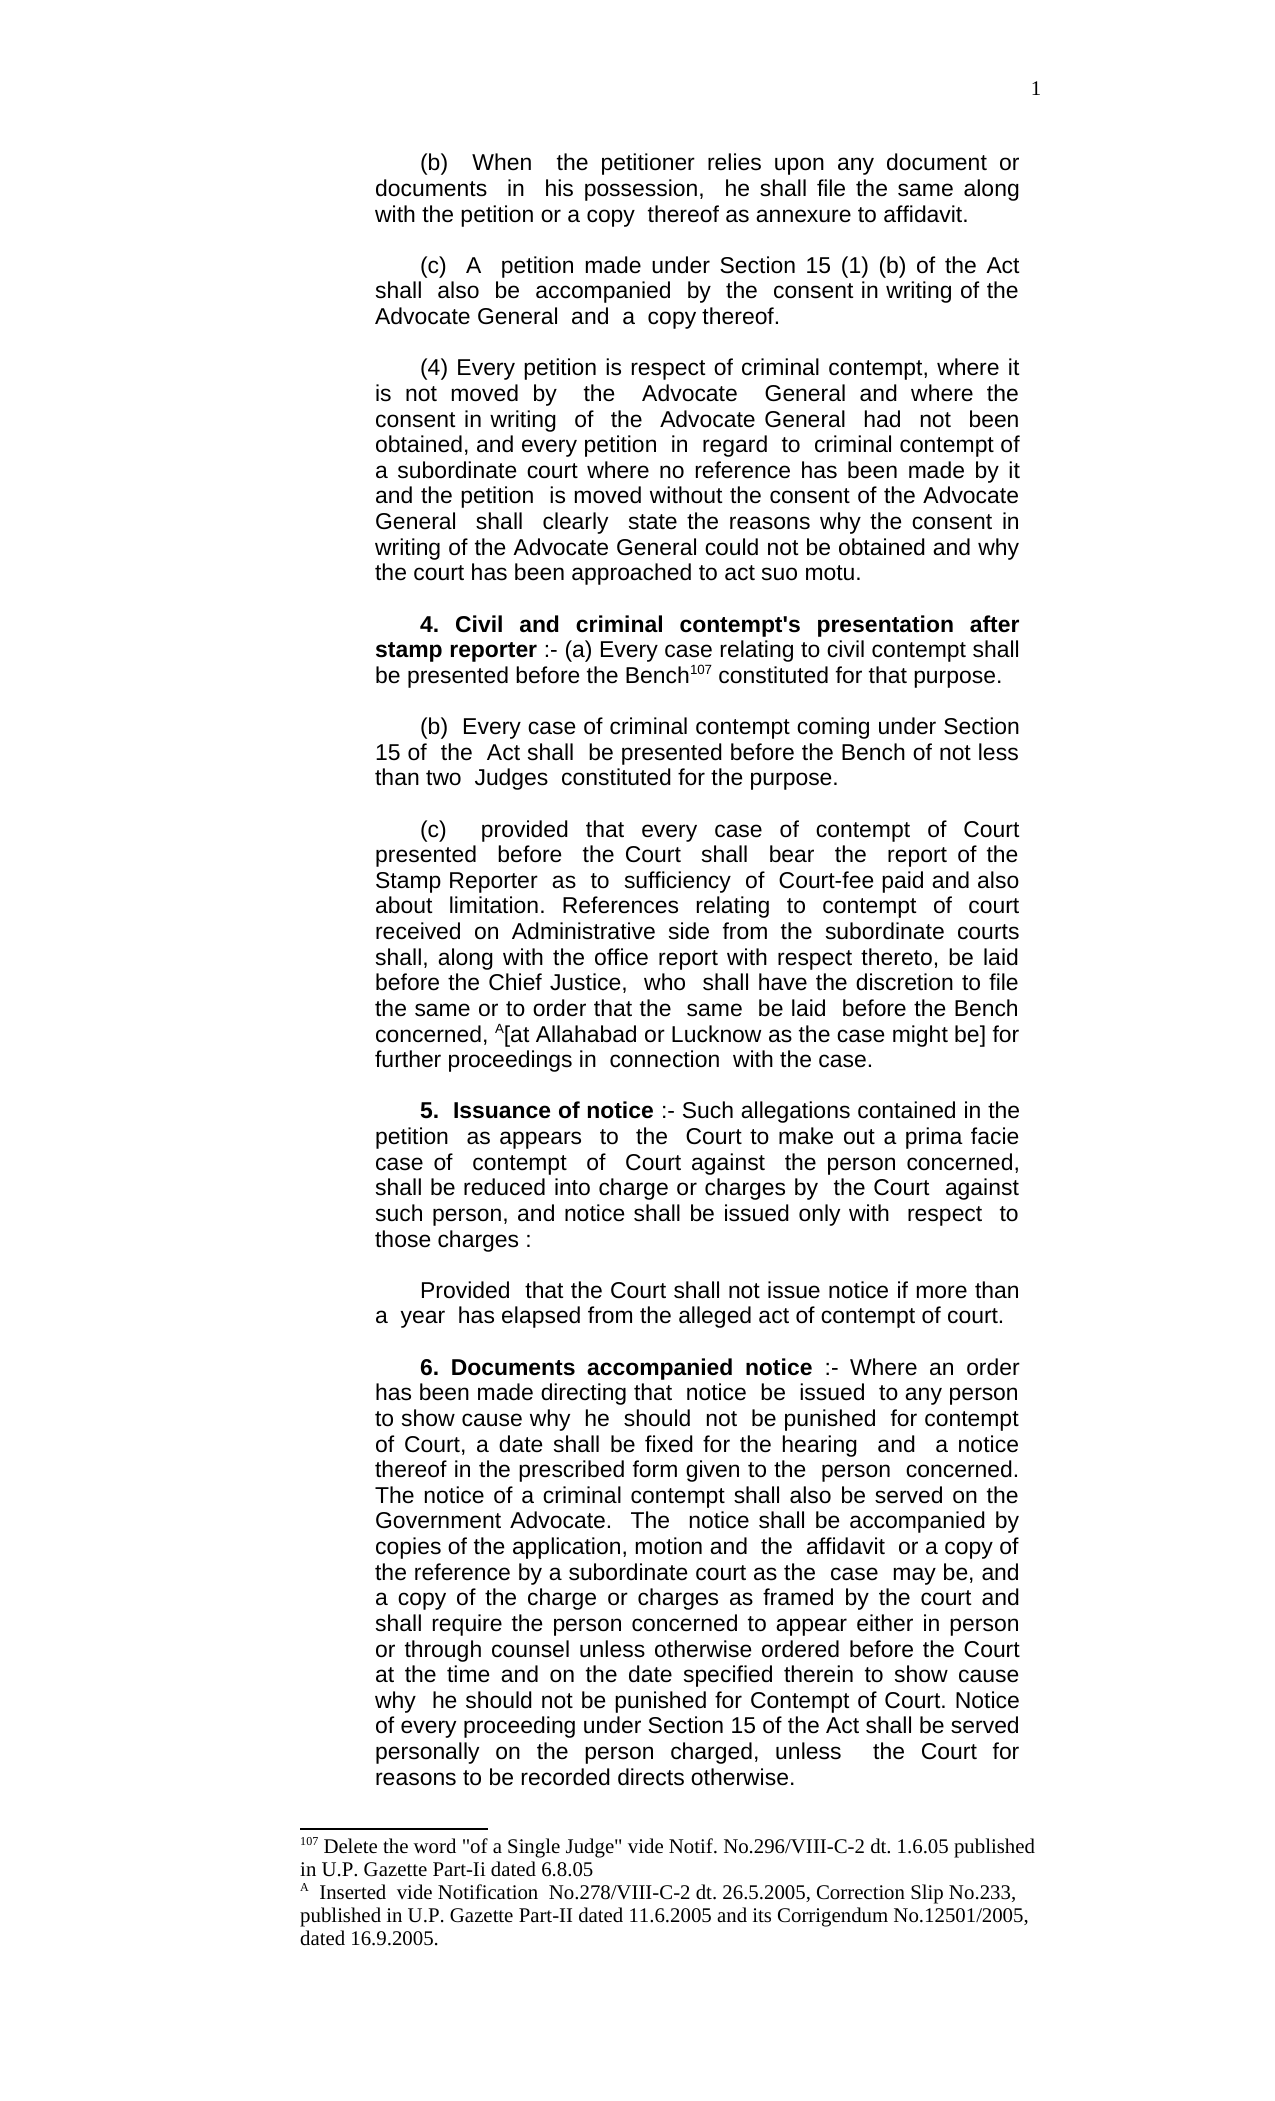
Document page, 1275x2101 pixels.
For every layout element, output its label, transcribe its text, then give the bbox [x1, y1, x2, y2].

text (b) Every case of criminal contempt coming under Section 15 of the Act shall be presented before the Bench of not less than two Judges constituted for the purpose. [375, 714, 1020, 791]
text 6. Documents accompanied notice :- Where an order has been made directing that notice be issued to any person to show cause why he should not be punished for contempt of Court, a date shall be fixed for the hearing and a notice thereof in the prescribed form given to the person concerned. The notice of a criminal contempt shall also be served on the Government Advocate. The notice shall be accompanied by copies of the application, motion and the affidavit or a copy of the reference by a subordinate court as the case may be, and a copy of the charge or charges as framed by the court and shall require the person concerned to appear either in person or through counsel unless otherwise ordered before the Court at the time and on the date specified therein to show cause why he should not be punished for Contempt of Court. Notice of every proceeding under Section 15 of the Act shall be served personally on the person charged, unless the Court for reasons to be recorded directs otherwise. [375, 1354, 1020, 1790]
text (4) Every petition is respect of criminal contempt, where it is not moved by the Advocate General and where the consent in writing of the Advocate General had not been obtained, and every petition in regard to criminal contempt of a subordinate court where no reference has been made by it and the petition is moved without the consent of the Advocate General shall clearly state the reasons why the consent in writing of the Advocate General could not be obtained and why the court has been approached to act suo motu. [375, 355, 1020, 586]
text (c) provided that every case of contempt of Court presented before the Court shall bear the report of the Stamp Reporter as to sufficiency of Court-fee paid and also about limitation. References relating to contempt of court received on Administrative side from the subordinate courts shall, along with the office report with respect thereto, be laid before the Chief Justice, who shall have the discretion to file the same or to order that the same be laid before the Bench concerned, [at Allahabad or Lucknow as the case might be] for further proceedings in connection with the case. [375, 816, 1020, 1072]
text 5. Issuance of notice :- Such allegations contained in the petition as appears to the Court to make out a prima facie case of contempt of Court against the person concerned, shall be reduced into charge or charges by the Court against such person, and notice shall be issued only with respect to those charges : [375, 1098, 1020, 1252]
text Inserted vide Notification No.278/VIII-C-2 dt. 26.5.2005, Correction Slip No.233, published in U.P. Gazette Part-II dated 11.6.2005 and its Corrigendum No.12501/2005, dated 16.9.2005. [300, 1881, 1050, 1950]
text (b) When the petitioner relies upon any document or documents in his possession, he shall file the same along with the petition or a copy thereof as annexure to affidavit. [375, 150, 1020, 227]
text 4. Civil and criminal contempt's presentation after stamp reporter :- (a) Every case relating to civil contempt shall be presented before the Bench constituted for that purpose. [375, 611, 1020, 688]
text (c) A petition made under Section 15 (1) (b) of the Act shall also be accompanied by the consent in writing of the Advocate General and a copy thereof. [375, 252, 1020, 329]
text Delete the word "of a Single Judge" vide Notif. No.296/VIII-C-2 dt. 1.6.05 published in U.P. Gazette Part-Ii dated 6.8.05 [300, 1835, 1050, 1881]
text Provided that the Court shall not issue notice if more than a year has elapsed from the alleged act of contempt of court. [375, 1277, 1020, 1329]
